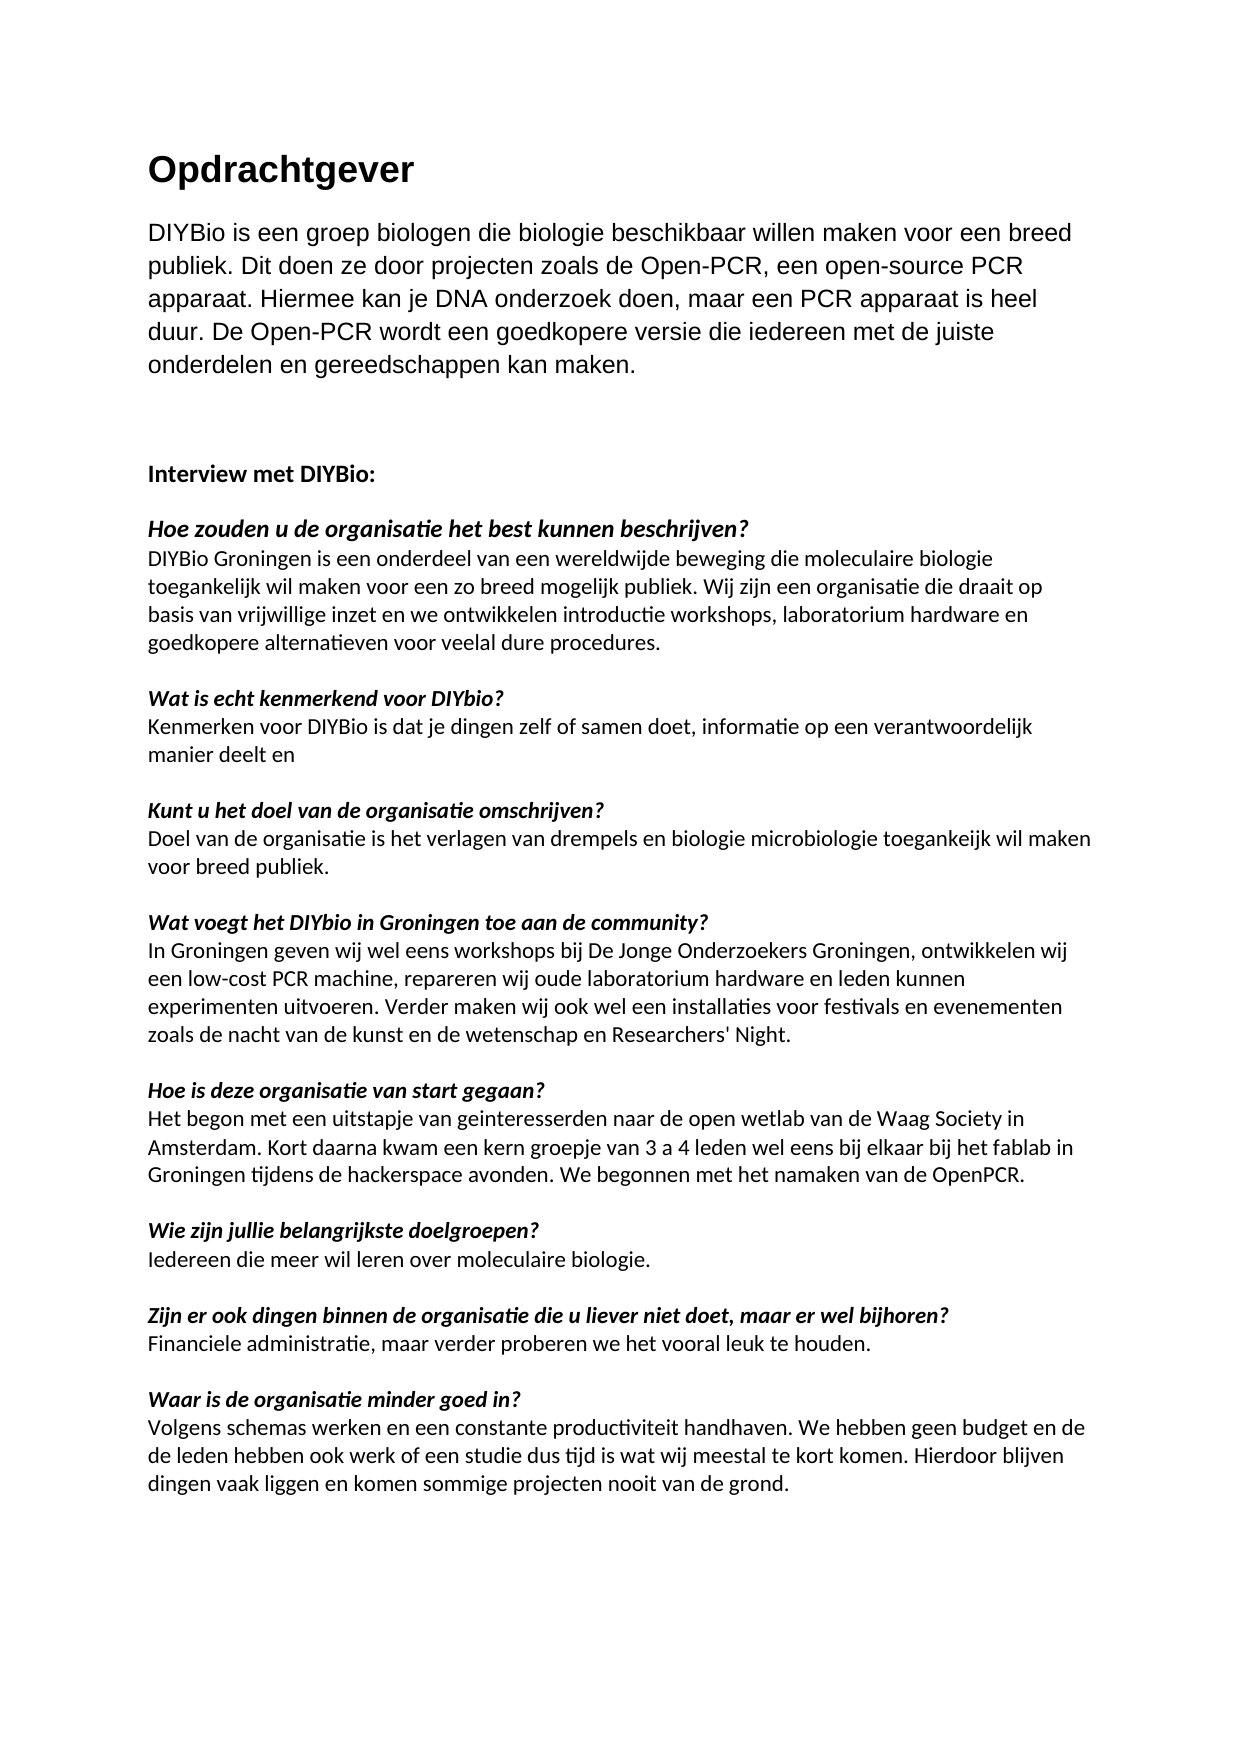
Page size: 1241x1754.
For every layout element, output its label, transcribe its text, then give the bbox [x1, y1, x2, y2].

text Wat voegt het DIYbio in Groningen toe aan de community? [148, 908, 1093, 936]
text DIYBio Groningen is een onderdeel van een wereldwijde beweging die moleculaire biologie toegankelijk wil maken voor een zo breed mogelijk publiek. Wij zijn een organisatie die draait op basis van vrijwillige inzet en we ontwikkelen introductie workshops, laboratorium hardware en goedkopere alternatieven voor veelal dure procedures. [148, 544, 1093, 656]
text Zijn er ook dingen binnen de organisatie die u liever niet doet, maar er wel bijhoren? [148, 1301, 1093, 1329]
text Hoe zouden u de organisatie het best kunnen beschrijven? [148, 514, 1093, 544]
text Waar is de organisatie minder goed in? [148, 1385, 1093, 1413]
text Financiele administratie, maar verder proberen we het vooral leuk te houden. [148, 1329, 1093, 1357]
text Kunt u het doel van de organisatie omschrijven? [148, 796, 1093, 824]
text Het begon met een uitstapje van geinteresserden naar de open wetlab van de Waag Society in Amsterdam. Kort daarna kwam een kern groepje van 3 a 4 leden wel eens bij elkaar bij het fablab in Groningen tijdens de hackerspace avonden. We begonnen met het namaken van de OpenPCR. [148, 1104, 1093, 1189]
text DIYBio is een groep biologen die biologie beschikbaar willen maken voor een breed publiek. Dit doen ze door projecten zoals de Open-PCR, een open-source PCR apparaat. Hiermee kan je DNA onderzoek doen, maar een PCR apparaat is heel duur. De Open-PCR wordt een goedkopere versie die iedereen met de juiste onderdelen en gereedschappen kan maken. [148, 218, 1093, 379]
text Iedereen die meer wil leren over moleculaire biologie. [148, 1245, 1093, 1273]
text Wat is echt kenmerkend voor DIYbio? [148, 684, 1093, 712]
text Volgens schemas werken en een constante productiviteit handhaven. We hebben geen budget en de de leden hebben ook werk of een studie dus tijd is wat wij meestal te kort komen. Hierdoor blijven dingen vaak liggen en komen sommige projecten nooit van de grond. [148, 1413, 1093, 1497]
text Hoe is deze organisatie van start gegaan? [148, 1077, 1093, 1104]
text Opdrachtgever [148, 148, 1093, 191]
text Wie zijn jullie belangrijkste doelgroepen? [148, 1217, 1093, 1245]
text In Groningen geven wij wel eens workshops bij De Jonge Onderzoekers Groningen, ontwikkelen wij een low-cost PCR machine, repareren wij oude laboratorium hardware en leden kunnen experimenten uitvoeren. Verder maken wij ook wel een installaties voor festivals en evenementen zoals de nacht van de kunst en de wetenschap en Researchers' Night. [148, 936, 1093, 1048]
text Interview met DIYBio: [148, 458, 1093, 488]
text Doel van de organisatie is het verlagen van drempels en biologie microbiologie toegankeijk wil maken voor breed publiek. [148, 824, 1093, 880]
text Kenmerken voor DIYBio is dat je dingen zelf of samen doet, informatie op een verantwoordelijk manier deelt en [148, 712, 1093, 768]
